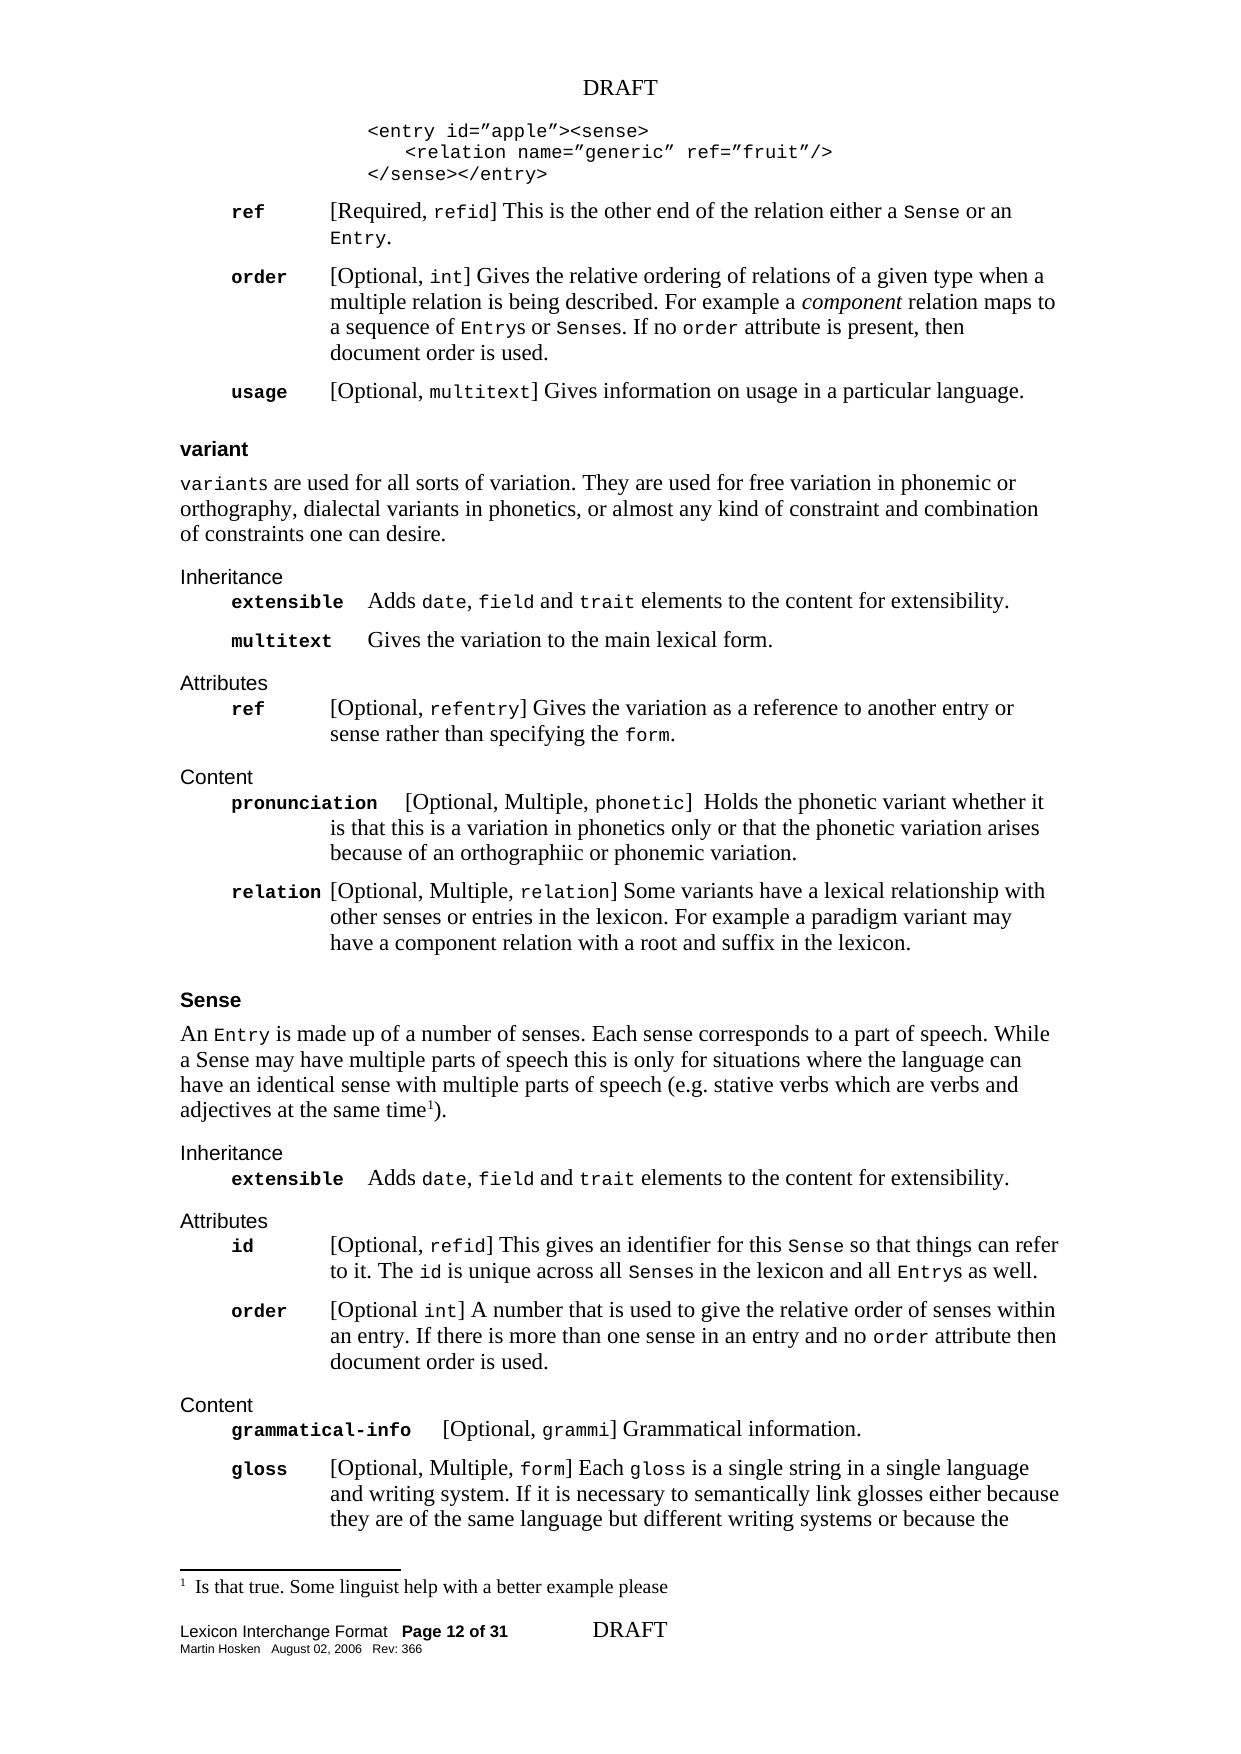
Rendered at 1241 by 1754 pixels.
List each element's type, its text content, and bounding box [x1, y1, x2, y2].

text ref [Required, refid] This is the other end of the relation either a Sense or an Entry. [231, 198, 1061, 250]
subtitle Inheritance [180, 565, 1061, 588]
subtitle Attributes [180, 672, 1061, 695]
text Is that true. Some linguist help with a better example please [180, 1576, 1061, 1598]
text id [Optional, refid] This gives an identifier for this Sense so that things can refer to it. The id is unique across all Senses in the lexicon and all Entrys as well. [231, 1232, 1061, 1284]
text An Entry is made up of a number of senses. Each sense corresponds to a part of speech. While a Sense may have multiple parts of speech this is only for situations where the language can have an identical sense with multiple parts of speech (e.g. stative verbs which are verbs and adjectives at the same time). [180, 1021, 1061, 1123]
text pronunciation [Optional, Multiple, phonetic] Holds the phonetic variant whether it is that this is a variation in phonetics only or that the phonetic variation arises because of an orthographiic or phonemic variation. [231, 789, 1061, 866]
text ref [Optional, refentry] Gives the variation as a reference to another entry or sense rather than specifying the form. [231, 695, 1061, 747]
text variants are used for all sorts of variation. They are used for free variation in phonemic or orthography, dialectal variants in phonetics, or almost any kind of constraint and combination of constraints one can desire. [180, 470, 1061, 547]
subtitle Inheritance [180, 1141, 1061, 1165]
text usage [Optional, multitext] Gives information on usage in a particular language. [231, 378, 1061, 404]
text order [Optional int] A number that is used to give the relative order of senses within an entry. If there is more than one sense in an entry and no order attribute then document order is used. [231, 1297, 1061, 1374]
subtitle Attributes [180, 1209, 1061, 1232]
text multitext Gives the variation to the main lexical form. [231, 627, 1061, 653]
text gloss [Optional, Multiple, form] Each gloss is a single string in a single language and writing system. If it is necessary to semantically link glosses either because they are of the same language but different writing systems or because the [231, 1455, 1061, 1532]
subtitle Content [180, 1393, 1061, 1416]
text order [Optional, int] Gives the relative ordering of relations of a given type when a multiple relation is being described. For example a component relation maps to a sequence of Entrys or Senses. If no order attribute is present, then document order is used. [231, 263, 1061, 366]
text grammatical-info [Optional, grammi] Grammatical information. [231, 1416, 1061, 1442]
text extensible Adds date, field and trait elements to the content for extensibility. [231, 1165, 1061, 1191]
subtitle variant [180, 438, 1061, 461]
text extensible Adds date, field and trait elements to the content for extensibility. [231, 588, 1061, 614]
text <entry id=”apple”><sense> <relation name=”generic” ref=”fruit”/> </sense></entry> [231, 117, 1061, 186]
subtitle Sense [180, 988, 1061, 1012]
text relation [Optional, Multiple, relation] Some variants have a lexical relationship with other senses or entries in the lexicon. For example a paradigm variant may have a component relation with a root and suffix in the lexicon. [231, 878, 1061, 955]
subtitle Content [180, 765, 1061, 789]
